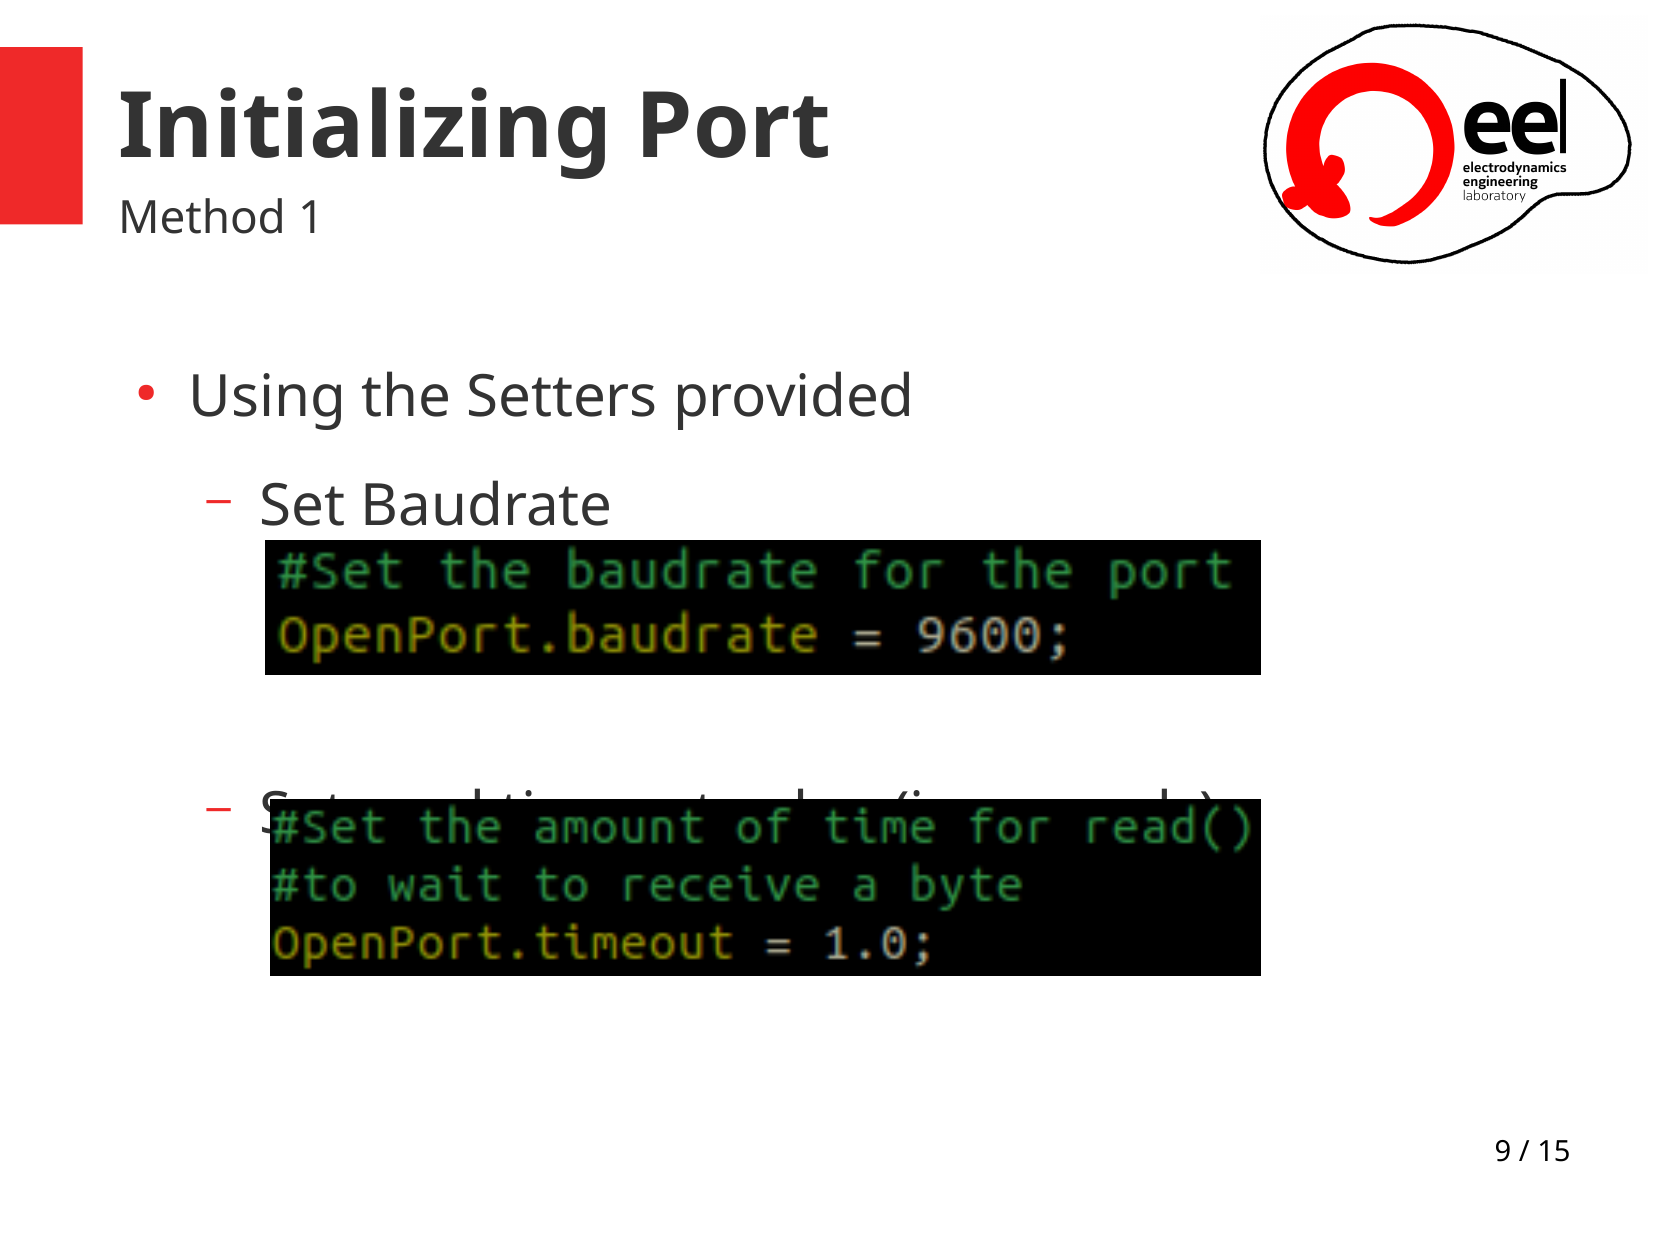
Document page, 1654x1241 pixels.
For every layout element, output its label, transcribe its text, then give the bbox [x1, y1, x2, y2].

list Using the Setters provided Set Baudrate Set read timeout value (in seconds) [118, 354, 1536, 1074]
title Initializing Port Method 1 [118, 49, 1260, 257]
picture [265, 540, 1261, 676]
picture [270, 799, 1261, 976]
picture [1260, 15, 1648, 274]
